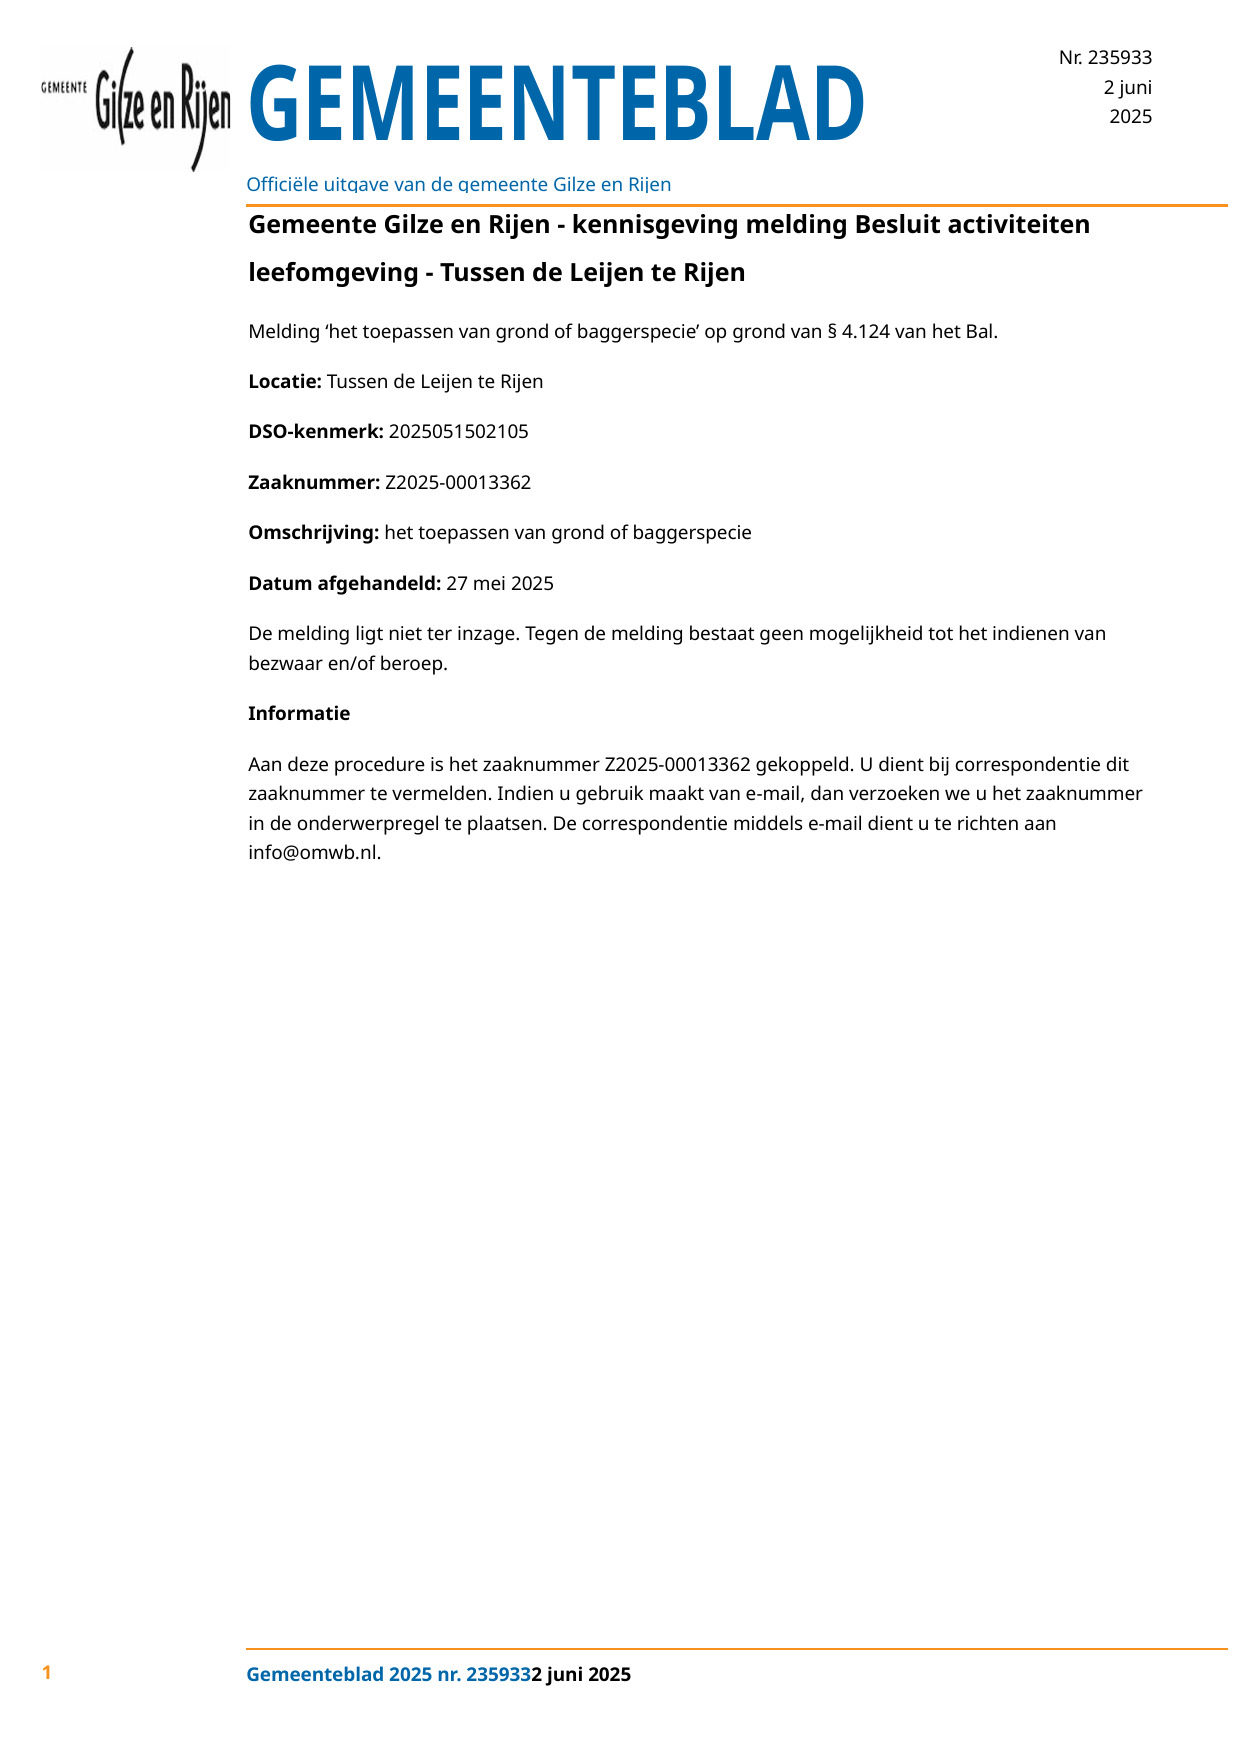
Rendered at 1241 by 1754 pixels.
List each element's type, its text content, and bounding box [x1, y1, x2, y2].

text Aan deze procedure is het zaaknummer Z2025-00013362 gekoppeld. U dient bij correspondentie dit zaaknummer te vermelden. Indien u gebruik maakt van e-mail, dan verzoeken we u het zaaknummer in de onderwerpregel te plaatsen. De correspondentie middels e-mail dient u te richten aan info@omwb.nl. [248, 751, 1152, 865]
text Datum afgehandeld: 27 mei 2025 [248, 570, 1152, 596]
picture [41, 47, 231, 172]
text Melding ‘het toepassen van grond of baggerspecie’ op grond van § 4.124 van het Bal. [248, 318, 1152, 344]
text Omschrijving: het toepassen van grond of baggerspecie [248, 519, 1152, 545]
text DSO-kenmerk: 2025051502105 [248, 419, 1152, 444]
text Informatie [248, 700, 1152, 726]
text Locatie: Tussen de Leijen te Rijen [248, 368, 1152, 394]
text Zaaknummer: Z2025-00013362 [248, 469, 1152, 495]
text De melding ligt niet ter inzage. Tegen de melding bestaat geen mogelijkheid tot het indienen van bezwaar en/of beroep. [248, 620, 1152, 676]
text Gemeente Gilze en Rijen - kennisgeving melding Besluit activiteiten leefomgeving - Tussen de Leijen te Rijen [248, 207, 1152, 288]
